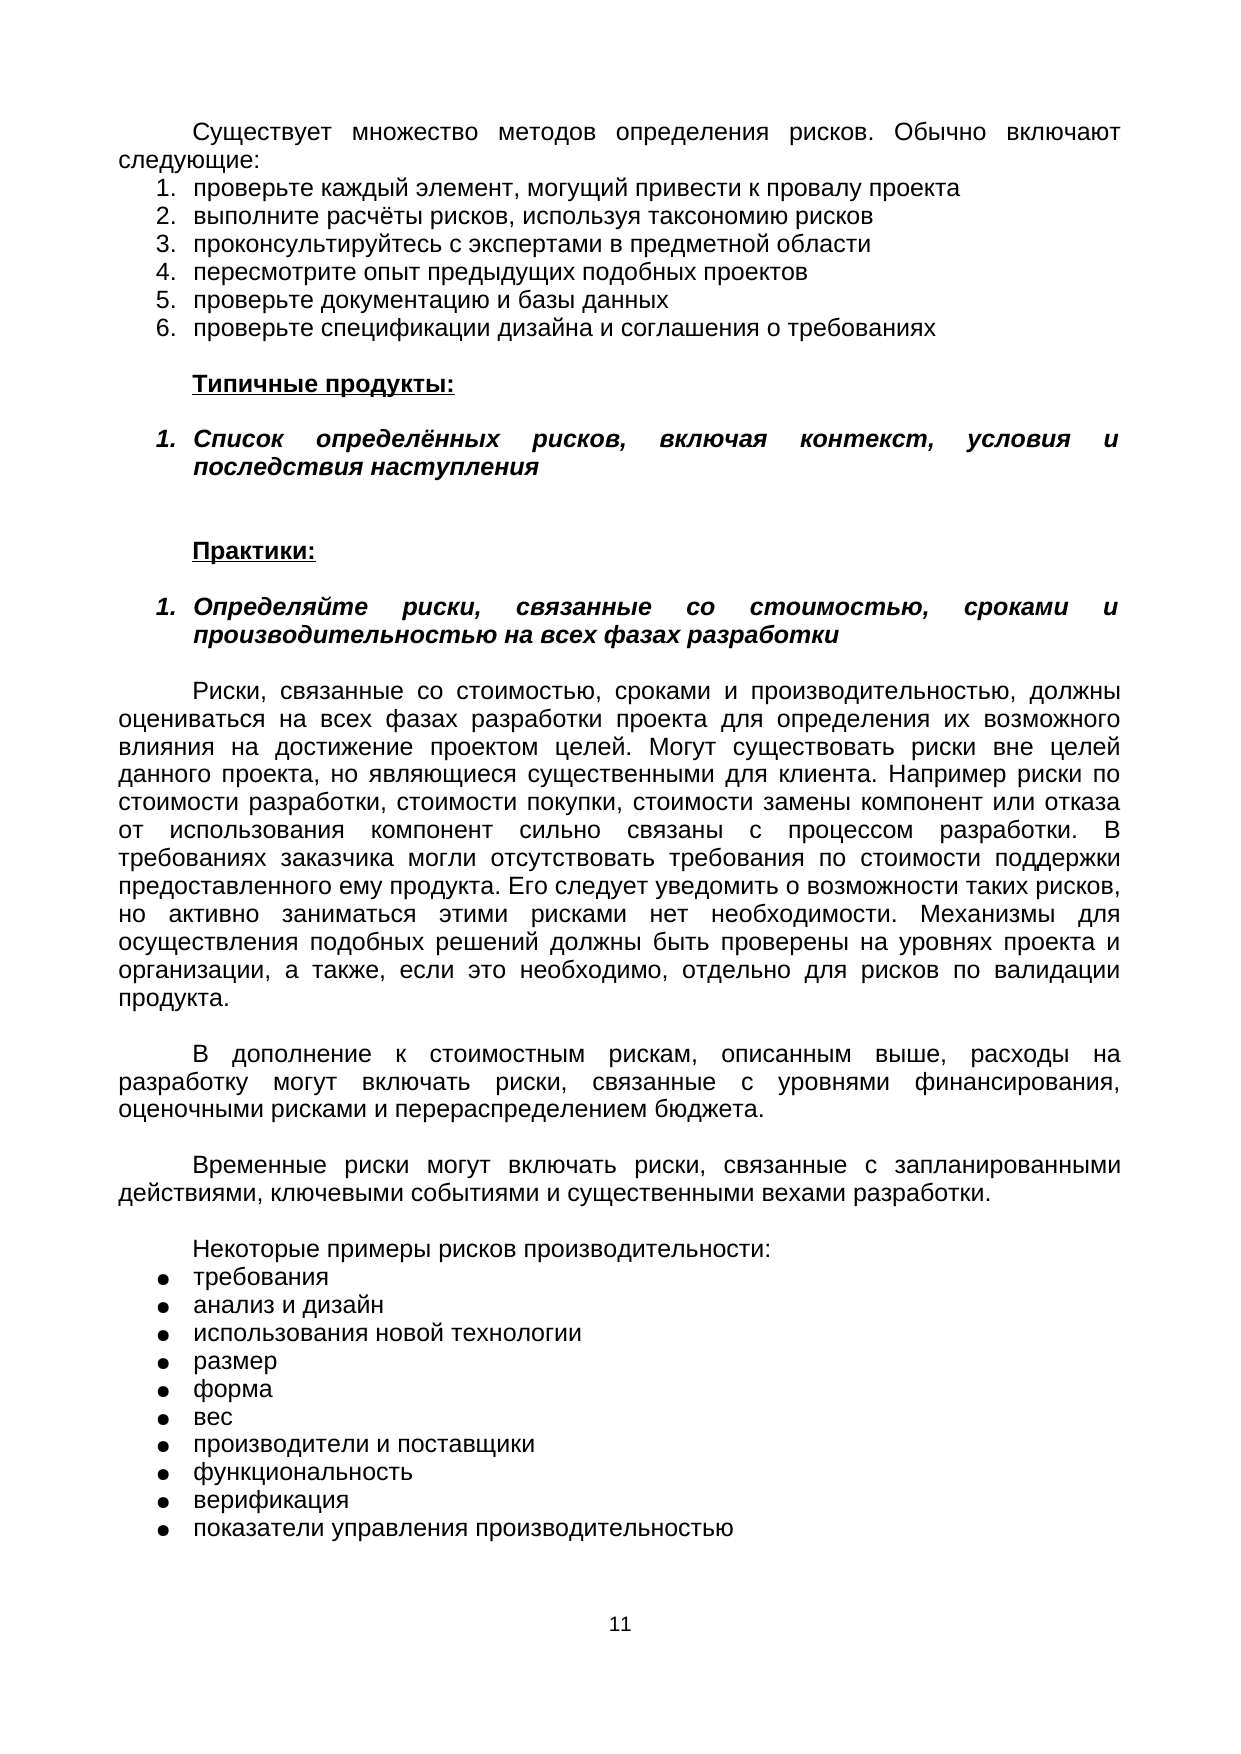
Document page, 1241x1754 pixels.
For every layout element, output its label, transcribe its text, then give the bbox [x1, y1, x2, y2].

list использования новой технологии [156, 1318, 1122, 1346]
text Практики: [118, 537, 1122, 565]
list требования [156, 1263, 1122, 1291]
list Список определённых рисков, включая контекст, условия и последствия наступления [156, 425, 1122, 481]
text Некоторые примеры рисков производительности: [118, 1235, 1122, 1263]
list производители и поставщики [156, 1430, 1122, 1458]
text Существует множество методов определения рисков. Обычно включают следующие: [118, 118, 1122, 174]
list Определяйте риски, связанные со стоимостью, сроками и производительностью на всех фазах разработки [156, 593, 1122, 648]
text Типичные продукты: [118, 369, 1122, 397]
list проверьте документацию и базы данных [156, 286, 1122, 313]
list анализ и дизайн [156, 1291, 1122, 1318]
list размер [156, 1346, 1122, 1374]
list функциональность [156, 1458, 1122, 1486]
text Временные риски могут включать риски, связанные с запланированными действиями, ключевыми событиями и существенными вехами разработки. [118, 1151, 1122, 1207]
list показатели управления производительностью [156, 1514, 1122, 1542]
list форма [156, 1374, 1122, 1402]
list вес [156, 1402, 1122, 1430]
list проконсультируйтесь с экспертами в предметной области [156, 230, 1122, 258]
text Риски, связанные со стоимостью, сроками и производительностью, должны оцениваться на всех фазах разработки проекта для определения их возможного влияния на достижение проектом целей. Могут существовать риски вне целей данного проекта, но являющиеся существенными для клиента. Например риски по стоимости разработки, стоимости покупки, стоимости замены компонент или отказа от использования компонент сильно связаны с процессом разработки. В требованиях заказчика могли отсутствовать требования по стоимости поддержки предоставленного ему продукта. Его следует уведомить о возможности таких рисков, но активно заниматься этими рисками нет необходимости. Механизмы для осуществления подобных решений должны быть проверены на уровнях проекта и организации, а также, если это необходимо, отдельно для рисков по валидации продукта. [118, 676, 1122, 1011]
list проверьте каждый элемент, могущий привести к провалу проекта [156, 174, 1122, 202]
list пересмотрите опыт предыдущих подобных проектов [156, 258, 1122, 286]
list верификация [156, 1486, 1122, 1514]
list проверьте спецификации дизайна и соглашения о требованиях [156, 313, 1122, 341]
text В дополнение к стоимостным рискам, описанным выше, расходы на разработку могут включать риски, связанные с уровнями финансирования, оценочными рисками и перераспределением бюджета. [118, 1039, 1122, 1123]
list выполните расчёты рисков, используя таксономию рисков [156, 202, 1122, 230]
